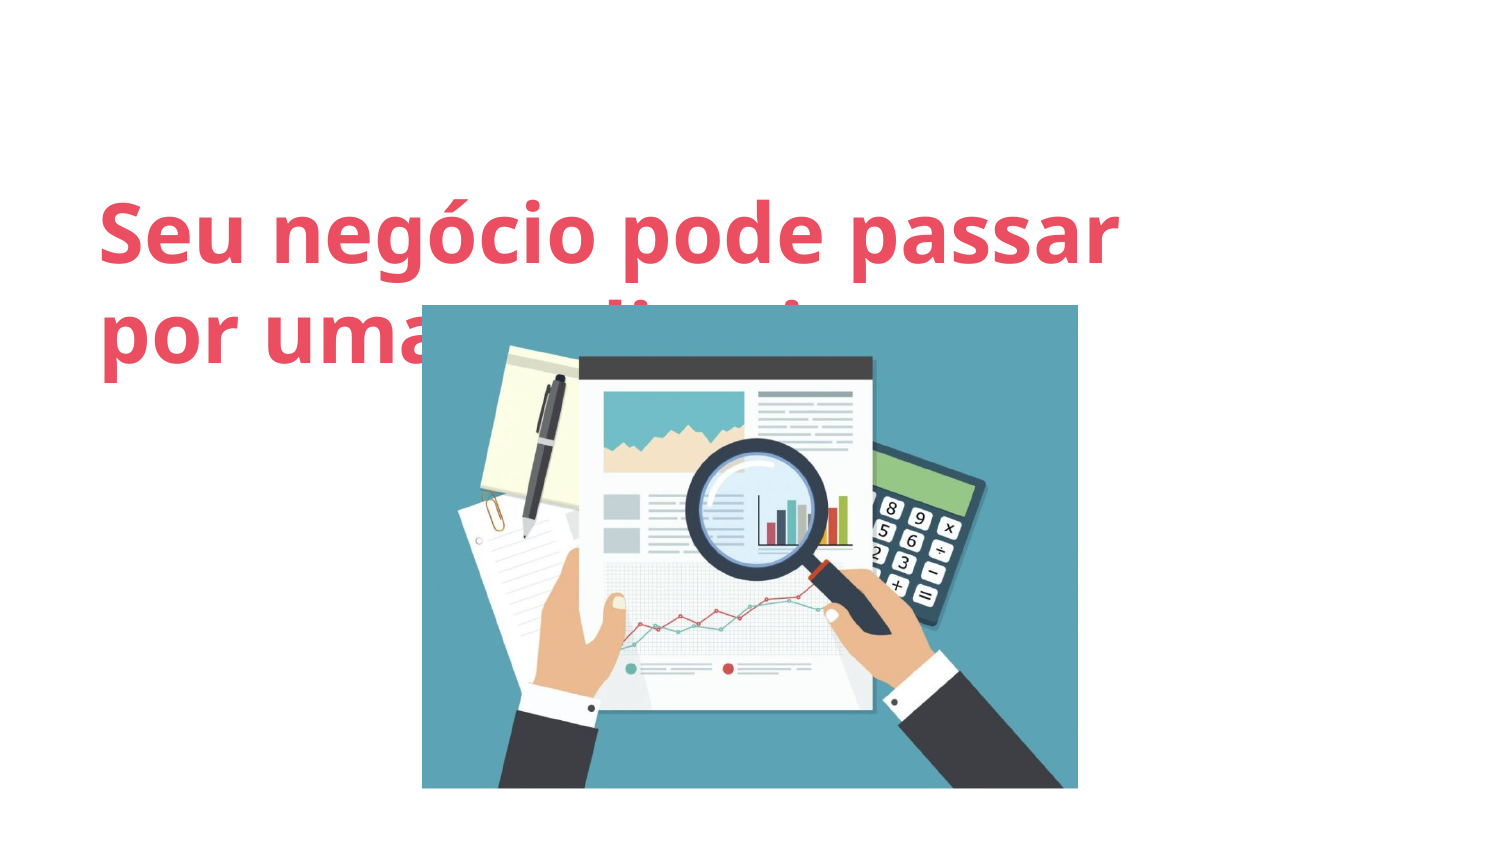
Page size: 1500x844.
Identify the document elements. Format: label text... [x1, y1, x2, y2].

text_box Seu negócio pode passar por uma auditoria [83, 165, 1490, 264]
picture [422, 305, 1078, 789]
